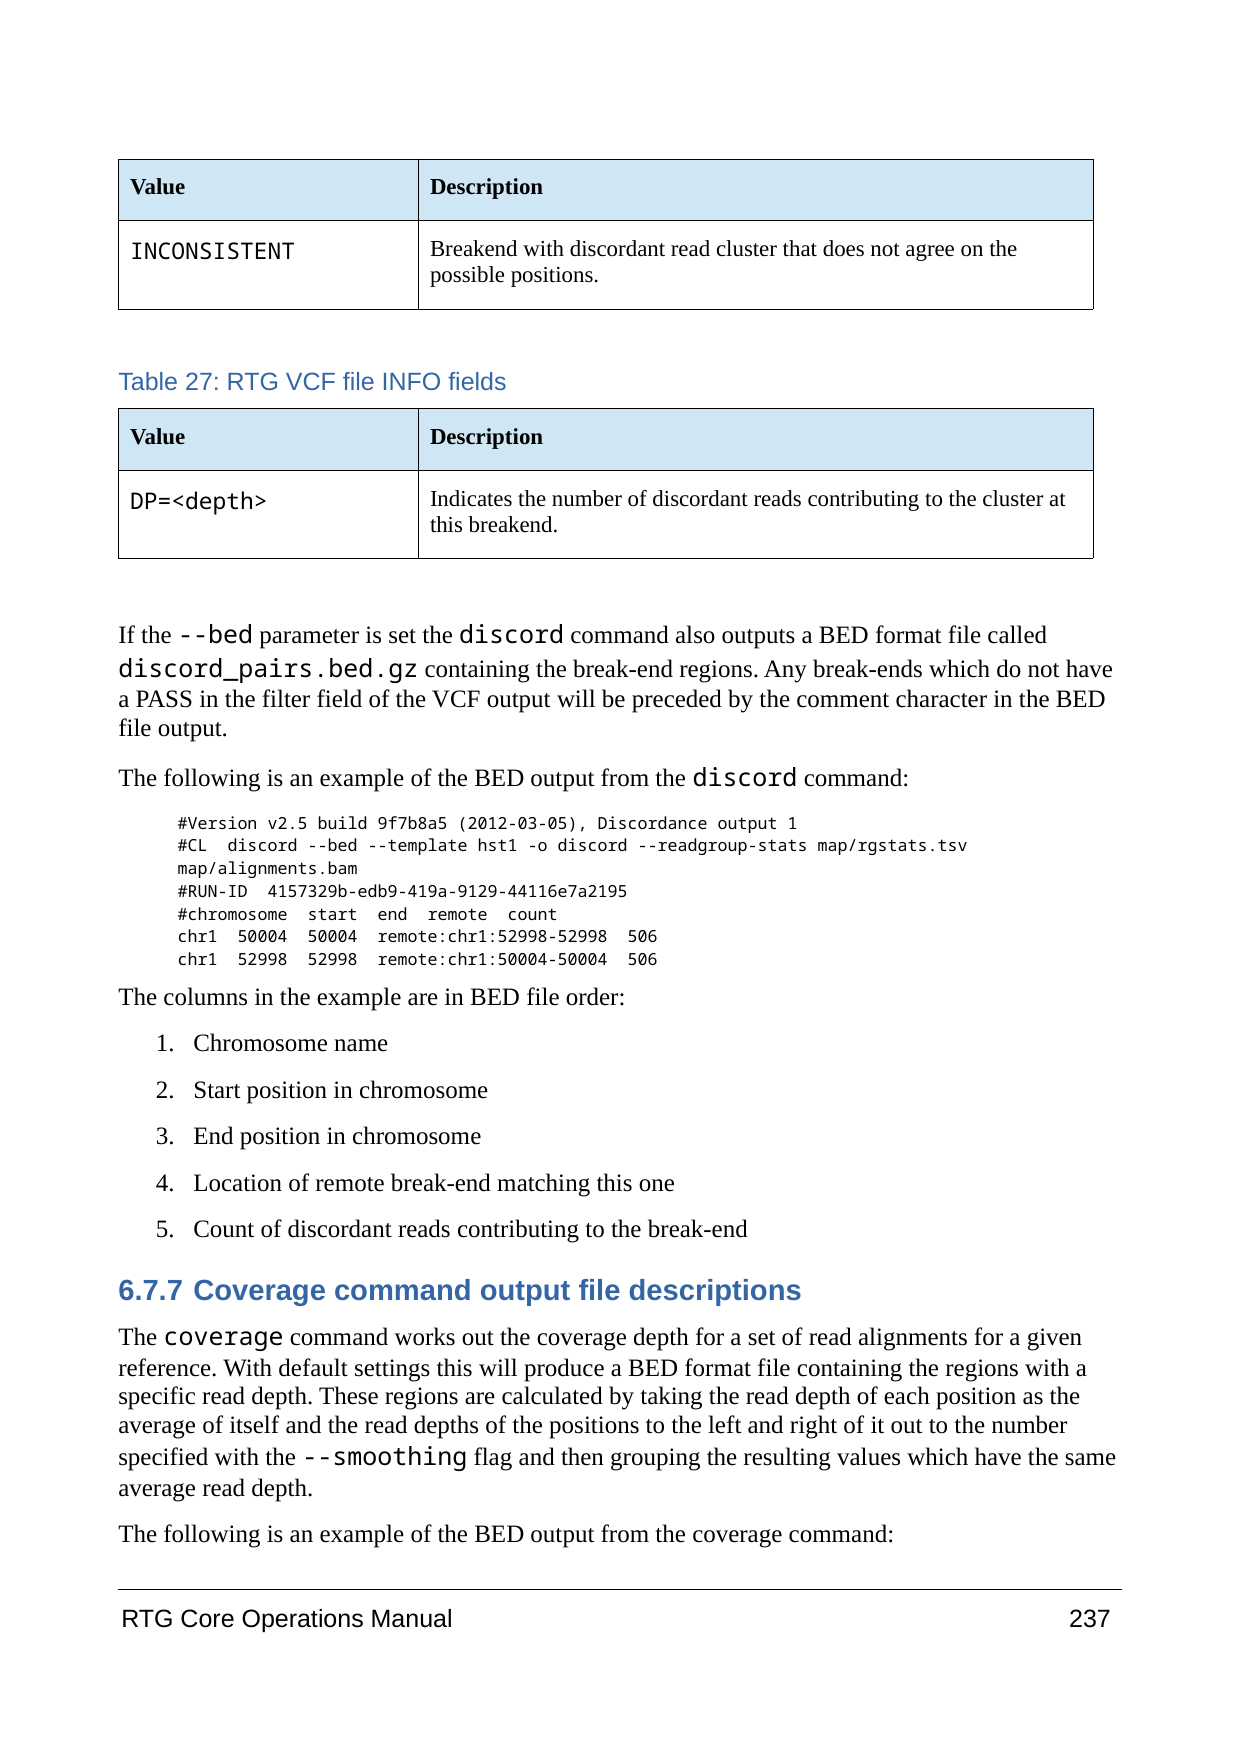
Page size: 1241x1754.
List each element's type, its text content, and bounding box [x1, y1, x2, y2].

text The columns in the example are in BED file order: [118, 982, 1122, 1011]
table_header Description [419, 409, 1093, 470]
text The coverage command works out the coverage depth for a set of read alignments for a given reference. With default settings this will produce a BED format file containing the regions with a specific read depth. These regions are calculated by taking the read depth of each position as the average of itself and the read depths of the positions to the left and right of it out to the number specified with the --smoothing flag and then grouping the resulting values which have the same average read depth. [118, 1318, 1122, 1502]
table_header Value [119, 409, 418, 470]
table_cell Breakend with discordant read cluster that does not agree on the possible positions. [419, 221, 1093, 308]
text #Version v2.5 build 9f7b8a5 (2012-03-05), Discordance output 1 [177, 811, 1122, 834]
text #chromosome start end remote count [177, 902, 1122, 925]
subtitle Coverage command output file descriptions [118, 1273, 1122, 1306]
table_header Value [119, 160, 418, 220]
text If the --bed parameter is set the discord command also outputs a BED format file called discord_pairs.bed.gz containing the break-end regions. Any break-ends which do not have a PASS in the filter field of the VCF output will be preceded by the comment character in the BED file output. [118, 616, 1122, 742]
list Chromosome name [156, 1028, 1122, 1057]
table_cell DP=<depth> [119, 471, 418, 558]
list End position in chromosome [156, 1121, 1122, 1150]
text chr1 50004 50004 remote:chr1:52998-52998 506 [177, 925, 1122, 948]
table_header Description [419, 160, 1093, 220]
text chr1 52998 52998 remote:chr1:50004-50004 506 [177, 948, 1122, 970]
text The following is an example of the BED output from the discord command: [118, 759, 1122, 794]
list Start position in chromosome [156, 1075, 1122, 1104]
list Location of remote break-end matching this one [156, 1168, 1122, 1197]
table_cell INCONSISTENT [119, 221, 418, 308]
list Count of discordant reads contributing to the break-end [156, 1214, 1122, 1243]
text The following is an example of the BED output from the coverage command: [118, 1519, 1122, 1548]
table_cell Indicates the number of discordant reads contributing to the cluster at this breakend. [419, 471, 1093, 558]
text Table 27: RTG VCF file INFO fields [118, 367, 1122, 396]
text #RUN-ID 4157329b-edb9-419a-9129-44116e7a2195 [177, 879, 1122, 902]
text #CL discord --bed --template hst1 -o discord --readgroup-stats map/rgstats.tsv map/alignments.bam [177, 834, 1122, 879]
